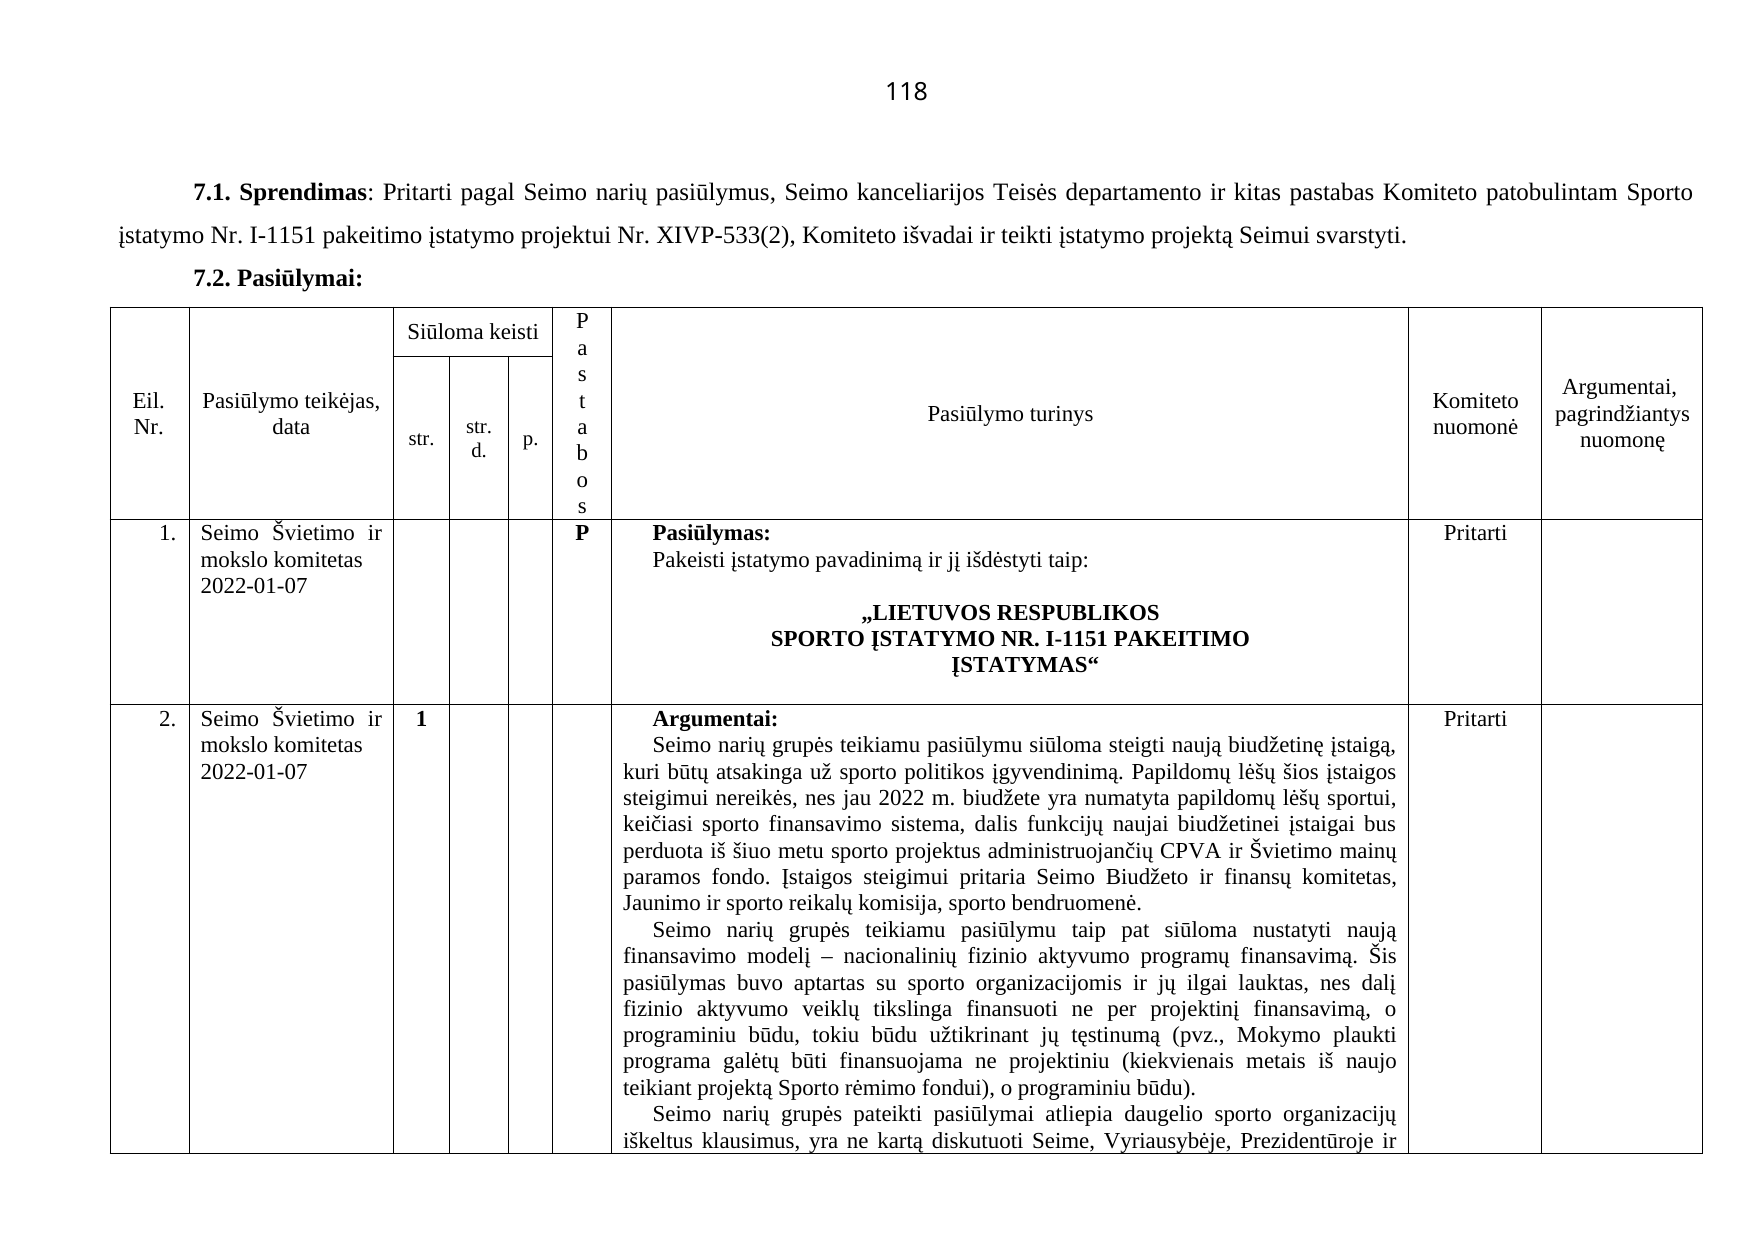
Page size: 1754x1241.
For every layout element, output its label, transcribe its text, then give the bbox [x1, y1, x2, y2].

table_cell str. d. [450, 357, 508, 518]
table_cell p. [509, 357, 552, 518]
table_header Argumentai, pagrindžiantys nuomonę [1542, 308, 1702, 518]
table_cell 1 [394, 705, 449, 1153]
table_cell Pasiūlymas: Pakeisti įstatymo pavadinimą ir jį išdėstyti taip: „LIETUVOS RESPUBLIKOS SPORTO ĮSTATYMO NR. I-1151 PAKEITIMO ĮSTATYMAS“ [612, 520, 1408, 704]
table_header Eil. Nr. [111, 308, 189, 518]
table_cell [111, 705, 189, 1153]
table_cell P [553, 520, 611, 704]
table_cell Pritarti [1409, 520, 1541, 704]
table_cell [394, 520, 449, 704]
table_header Pasiūlymo teikėjas, data [190, 308, 393, 518]
table_cell [1542, 705, 1702, 1153]
table_cell Seimo Švietimo ir mokslo komitetas 2022-01-07 [190, 705, 393, 1153]
table_cell Seimo Švietimo ir mokslo komitetas 2022-01-07 [190, 520, 393, 704]
text 7.1. Sprendimas: Pritarti pagal Seimo narių pasiūlymus, Seimo kanceliarijos Teisės departamento ir kitas pastabas Komiteto patobulintam Sporto įstatymo Nr. I-1151 pakeitimo įstatymo projektui Nr. XIVP-533(2), Komiteto išvadai ir teikti įstatymo projektą Seimui svarstyti. [118, 177, 1695, 249]
table_header Komiteto nuomonė [1409, 308, 1541, 518]
table_header Pastabos [553, 308, 611, 518]
table_cell [1542, 520, 1702, 704]
table_cell Argumentai: Seimo narių grupės teikiamu pasiūlymu siūloma steigti naują biudžetinę įstaigą, kuri būtų atsakinga už sporto politikos įgyvendinimą. Papildomų lėšų šios įstaigos steigimui nereikės, nes jau 2022 m. biudžete yra numatyta papildomų lėšų sportui, keičiasi sporto finansavimo sistema, dalis funkcijų naujai biudžetinei įstaigai bus perduota iš šiuo metu sporto projektus administruojančių CPVA ir Švietimo mainų paramos fondo. Įstaigos steigimui pritaria Seimo Biudžeto ir finansų komitetas, Jaunimo ir sporto reikalų komisija, sporto bendruomenė. Seimo narių grupės teikiamu pasiūlymu taip pat siūloma nustatyti naują finansavimo modelį – nacionalinių fizinio aktyvumo programų finansavimą. Šis pasiūlymas buvo aptartas su sporto organizacijomis ir jų ilgai lauktas, nes dalį fizinio aktyvumo veiklų tikslinga finansuoti ne per projektinį finansavimą, o programiniu būdu, tokiu būdu užtikrinant jų tęstinumą (pvz., Mokymo plaukti programa galėtų būti finansuojama ne projektiniu (kiekvienais metais iš naujo teikiant projektą Sporto rėmimo fondui), o programiniu būdu). Seimo narių grupės pateikti pasiūlymai atliepia daugelio sporto organizacijų iškeltus klausimus, yra ne kartą diskutuoti Seime, Vyriausybėje, Prezidentūroje ir [612, 705, 1408, 1153]
table_cell str. [394, 357, 449, 518]
table_header Pasiūlymo turinys [612, 308, 1408, 518]
table_cell Pritarti [1409, 705, 1541, 1153]
text 7.2. Pasiūlymai: [118, 263, 1695, 292]
table_cell [509, 520, 552, 704]
table_cell [111, 520, 189, 704]
table_header Siūloma keisti [394, 308, 552, 356]
table_cell [450, 705, 508, 1153]
table_cell [553, 705, 611, 1153]
table_cell [450, 520, 508, 704]
table_cell [509, 705, 552, 1153]
